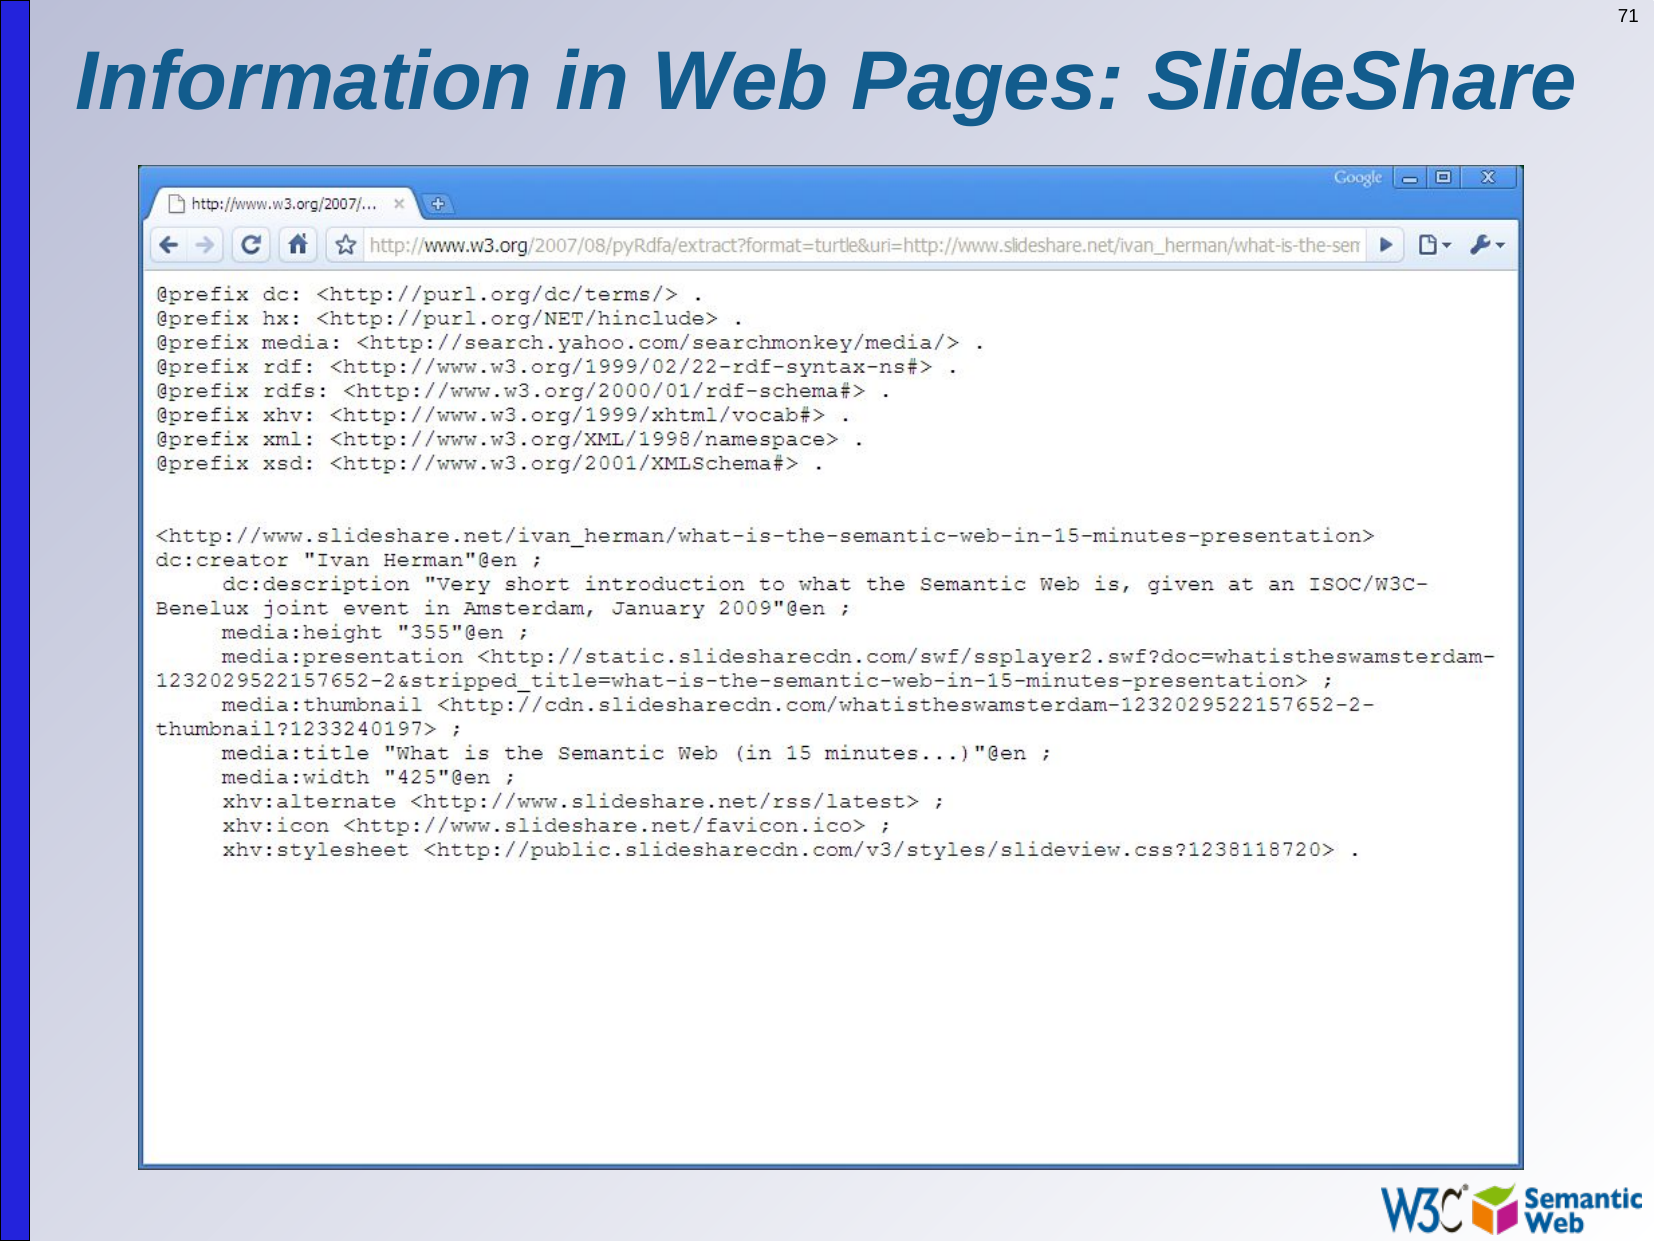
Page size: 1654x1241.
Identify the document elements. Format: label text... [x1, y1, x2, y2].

picture [1381, 1181, 1642, 1235]
title Information in Web Pages: SlideShare [0, 14, 1654, 148]
picture [138, 165, 1524, 1170]
